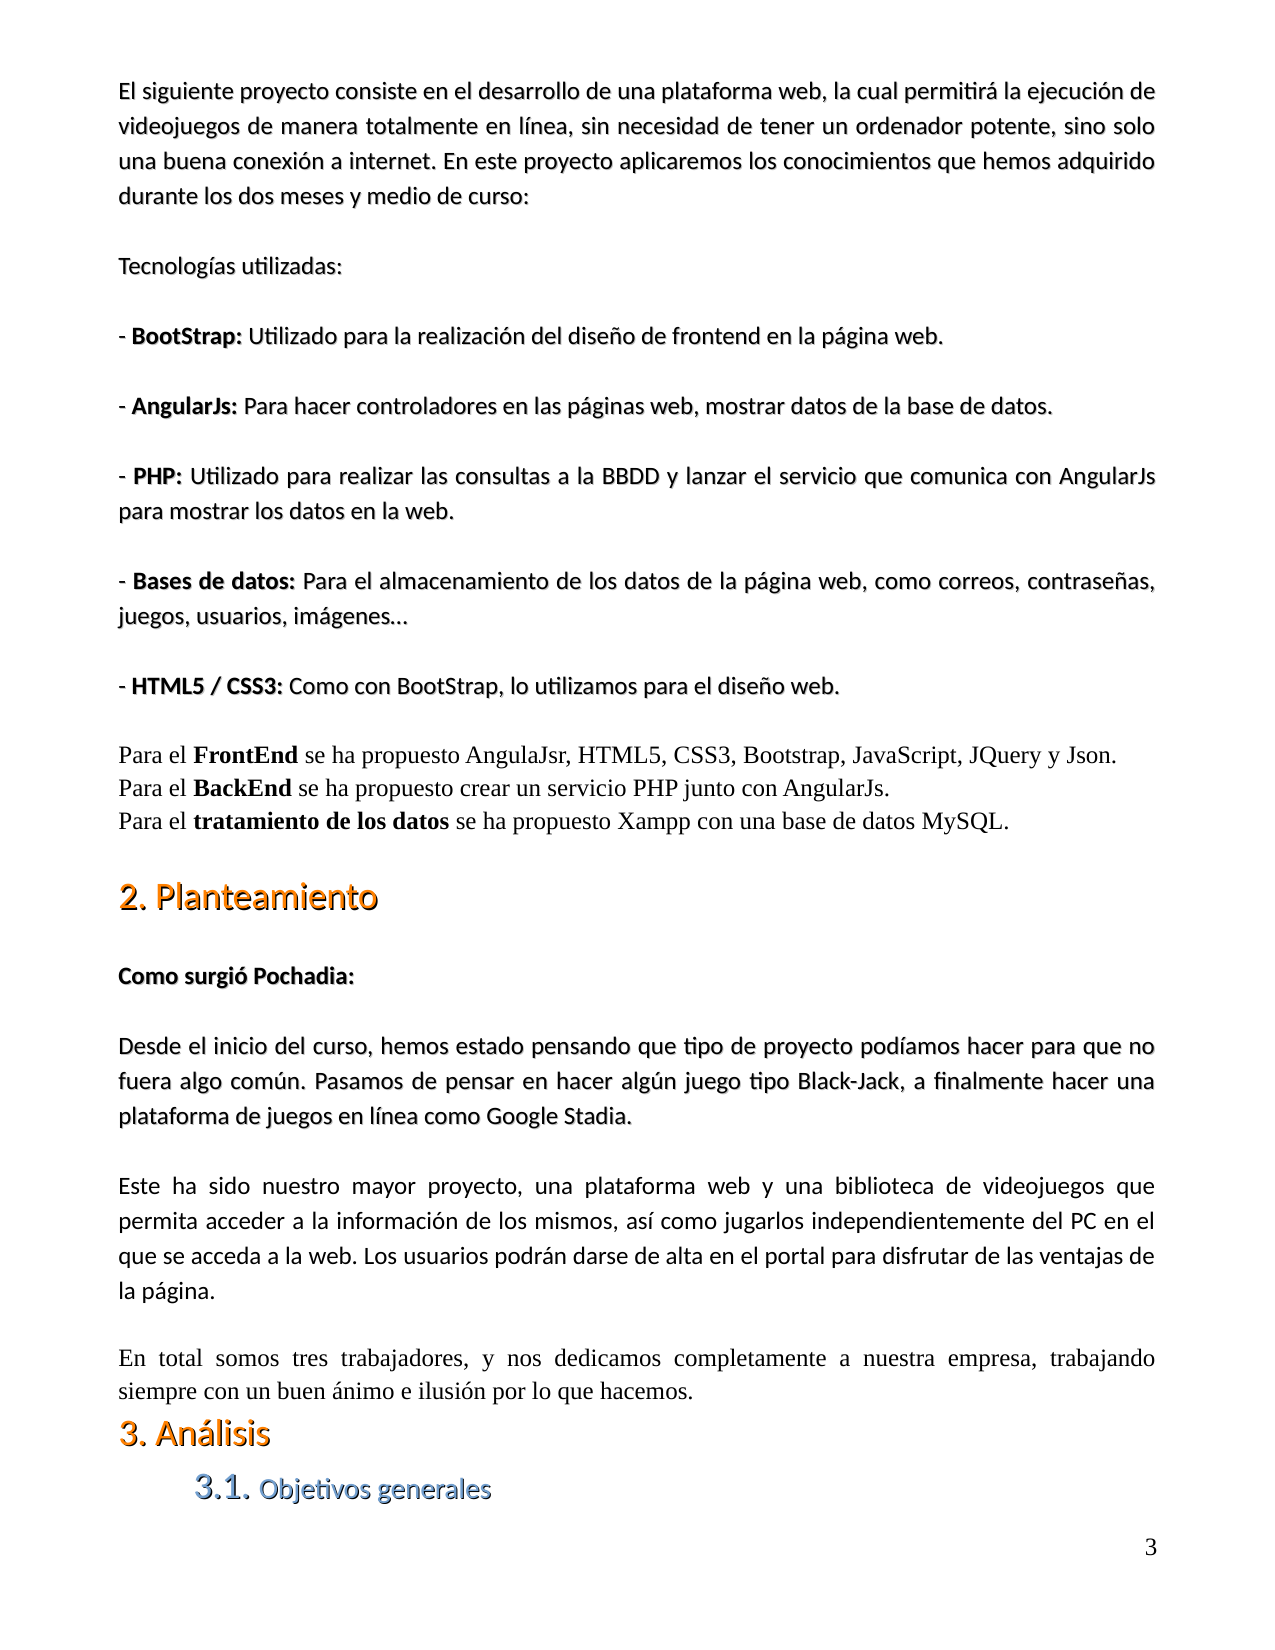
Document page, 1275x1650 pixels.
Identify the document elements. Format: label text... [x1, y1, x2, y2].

text - AngularJs: Para hacer controladores en las páginas web, mostrar datos de la base de datos. [118, 390, 1157, 421]
text Tecnologías utilizadas: [118, 250, 1157, 281]
text En total somos tres trabajadores, y nos dedicamos completamente a nuestra empresa, trabajando siempre con un buen ánimo e ilusión por lo que hacemos. [118, 1343, 1157, 1404]
text - Bases de datos: Para el almacenamiento de los datos de la página web, como correos, contraseñas, juegos, usuarios, imágenes… [118, 565, 1157, 631]
text Como surgió Pochadia: [118, 960, 1157, 990]
text - PHP: Utilizado para realizar las consultas a la BBDD y lanzar el servicio que comunica con AngularJs para mostrar los datos en la web. [118, 460, 1157, 526]
text - HTML5 / CSS3: Como con BootStrap, lo utilizamos para el diseño web. [118, 670, 1157, 701]
text 3. Análisis [118, 1409, 1157, 1455]
text 2. Planteamiento [118, 872, 1157, 918]
text 3.1. Objetivos generales [118, 1462, 1157, 1507]
text El siguiente proyecto consiste en el desarrollo de una plataforma web, la cual permitirá la ejecución de videojuegos de manera totalmente en línea, sin necesidad de tener un ordenador potente, sino solo una buena conexión a internet. En este proyecto aplicaremos los conocimientos que hemos adquirido durante los dos meses y medio de curso: [118, 75, 1157, 211]
text Para el BackEnd se ha propuesto crear un servicio PHP junto con AngularJs. [118, 773, 1157, 802]
text Este ha sido nuestro mayor proyecto, una plataforma web y una biblioteca de videojuegos que permita acceder a la información de los mismos, así como jugarlos independientemente del PC en el que se acceda a la web. Los usuarios podrán darse de alta en el portal para disfrutar de las ventajas de la página. [118, 1170, 1157, 1305]
text Para el FrontEnd se ha propuesto AngulaJsr, HTML5, CSS3, Bootstrap, JavaScript, JQuery y Json. [118, 740, 1157, 769]
text Para el tratamiento de los datos se ha propuesto Xampp con una base de datos MySQL. [118, 806, 1157, 835]
text - BootStrap: Utilizado para la realización del diseño de frontend en la página web. [118, 320, 1157, 351]
text Desde el inicio del curso, hemos estado pensando que tipo de proyecto podíamos hacer para que no fuera algo común. Pasamos de pensar en hacer algún juego tipo Black-Jack, a finalmente hacer una plataforma de juegos en línea como Google Stadia. [118, 1030, 1157, 1130]
